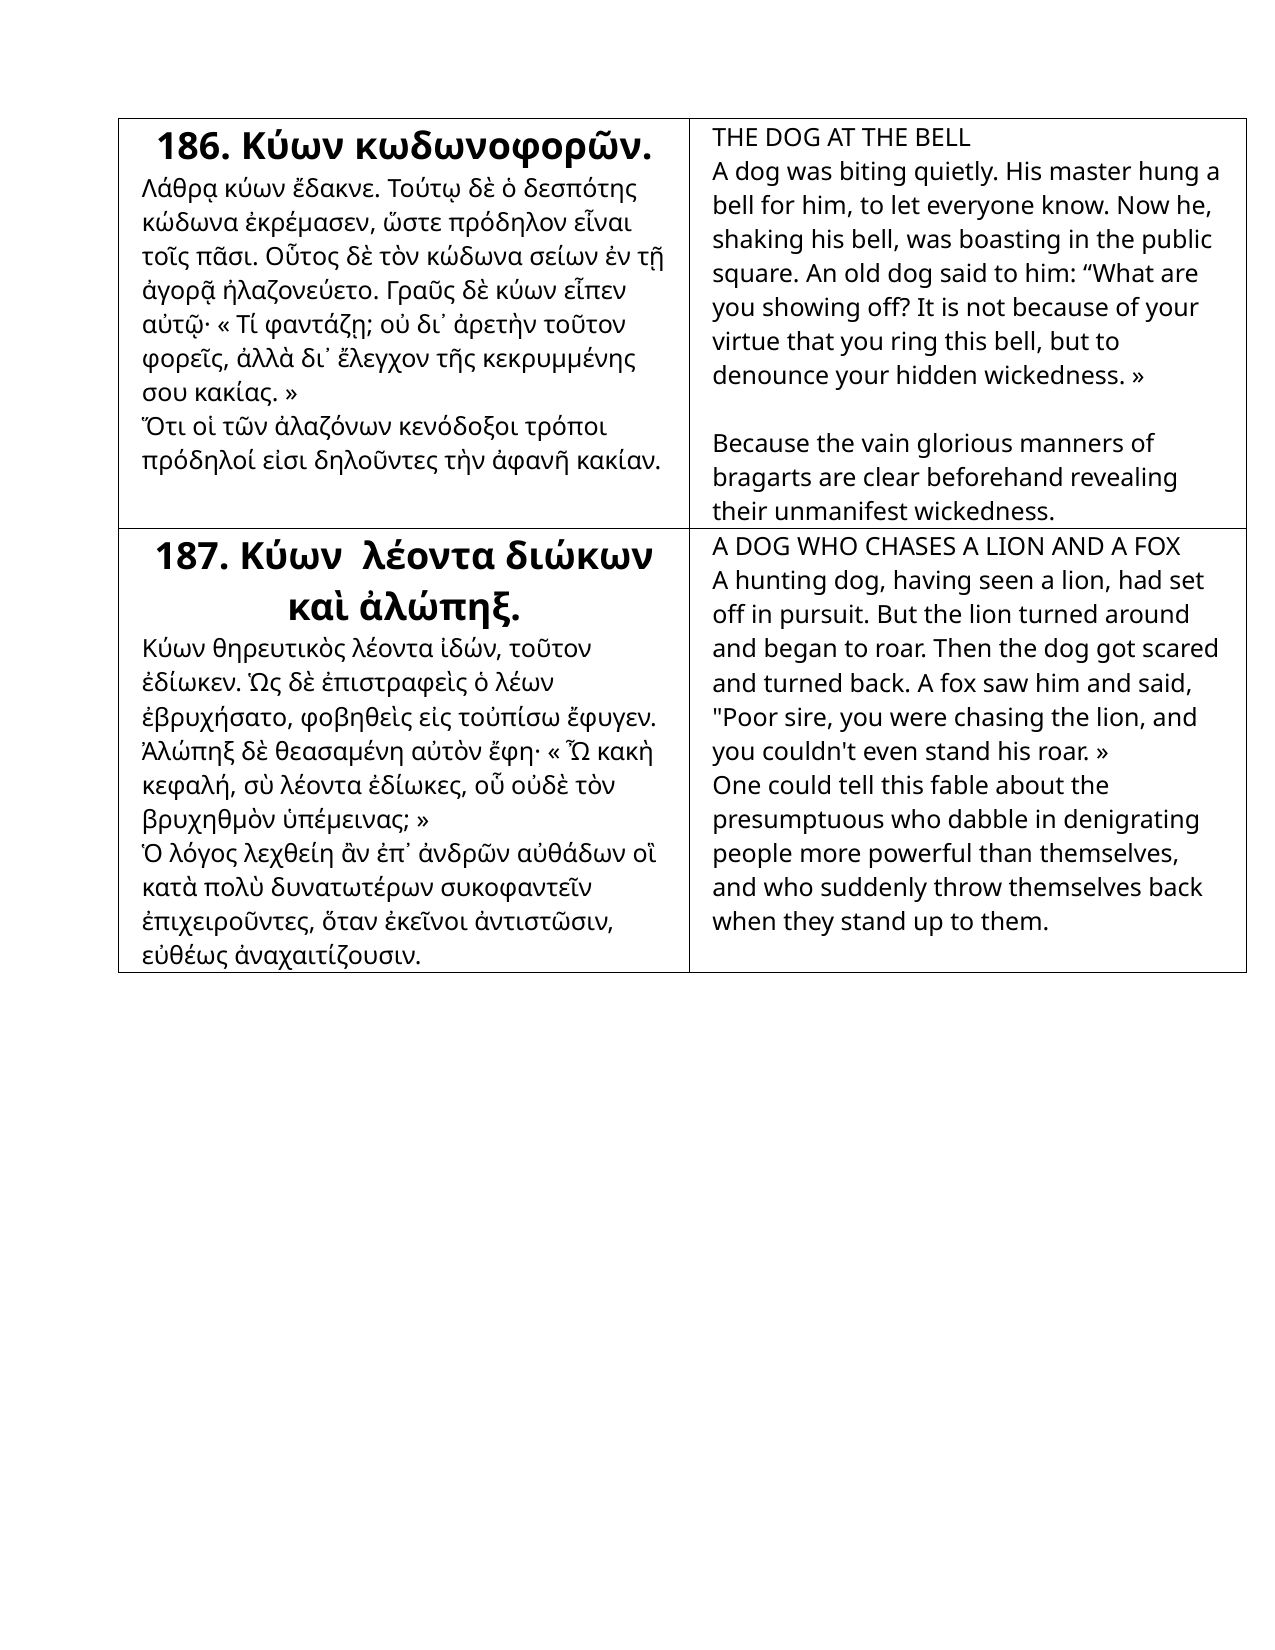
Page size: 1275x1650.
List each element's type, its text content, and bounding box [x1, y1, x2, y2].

table_cell 186. Κύων κωδωνοφορῶν. Λάθρᾳ κύων ἔδακνε. Τούτῳ δὲ ὁ δεσπότης κώδωνα ἐκρέμασεν, ὥστε πρόδηλον εἶναι τοῖς πᾶσι. Οὗτος δὲ τὸν κώδωνα σείων ἐν τῇ ἀγορᾷ ἠλαζονεύετο. Γραῦς δὲ κύων εἶπεν αὐτῷ· « Τί φαντάζῃ; οὐ δι᾿ ἀρετὴν τοῦτον φορεῖς, ἀλλὰ δι᾿ ἔλεγχον τῆς κεκρυμμένης σου κακίας. » Ὅτι οἱ τῶν ἀλαζόνων κενόδοξοι τρόποι πρόδηλοί εἰσι δηλοῦντες τὴν ἀφανῆ κακίαν. [119, 119, 689, 528]
table_cell 187. Κύων λέοντα διώκων καὶ ἀλώπηξ. Κύων θηρευτικὸς λέοντα ἰδών, τοῦτον ἐδίωκεν. Ὡς δὲ ἐπιστραφεὶς ὁ λέων ἐβρυχήσατο, φοβηθεὶς εἰς τοὐπίσω ἔφυγεν. Ἀλώπηξ δὲ θεασαμένη αὐτὸν ἔφη· « Ὦ κακὴ κεφαλή, σὺ λέοντα ἐδίωκες, οὗ οὐδὲ τὸν βρυχηθμὸν ὑπέμεινας; » Ὁ λόγος λεχθείη ἂν ἐπ᾿ ἀνδρῶν αὐθάδων οἳ κατὰ πολὺ δυνατωτέρων συκοφαντεῖν ἐπιχειροῦντες, ὅταν ἐκεῖνοι ἀντιστῶσιν, εὐθέως ἀναχαιτίζουσιν. [119, 529, 689, 972]
table_cell A DOG WHO CHASES A LION AND A FOX A hunting dog, having seen a lion, had set off in pursuit. But the lion turned around and began to roar. Then the dog got scared and turned back. A fox saw him and said, "Poor sire, you were chasing the lion, and you couldn't even stand his roar. » One could tell this fable about the presumptuous who dabble in denigrating people more powerful than themselves, and who suddenly throw themselves back when they stand up to them. [690, 529, 1246, 972]
table_cell THE DOG AT THE BELL A dog was biting quietly. His master hung a bell for him, to let everyone know. Now he, shaking his bell, was boasting in the public square. An old dog said to him: “What are you showing off? It is not because of your virtue that you ring this bell, but to denounce your hidden wickedness. » Because the vain glorious manners of bragarts are clear beforehand revealing their unmanifest wickedness. [690, 119, 1246, 528]
